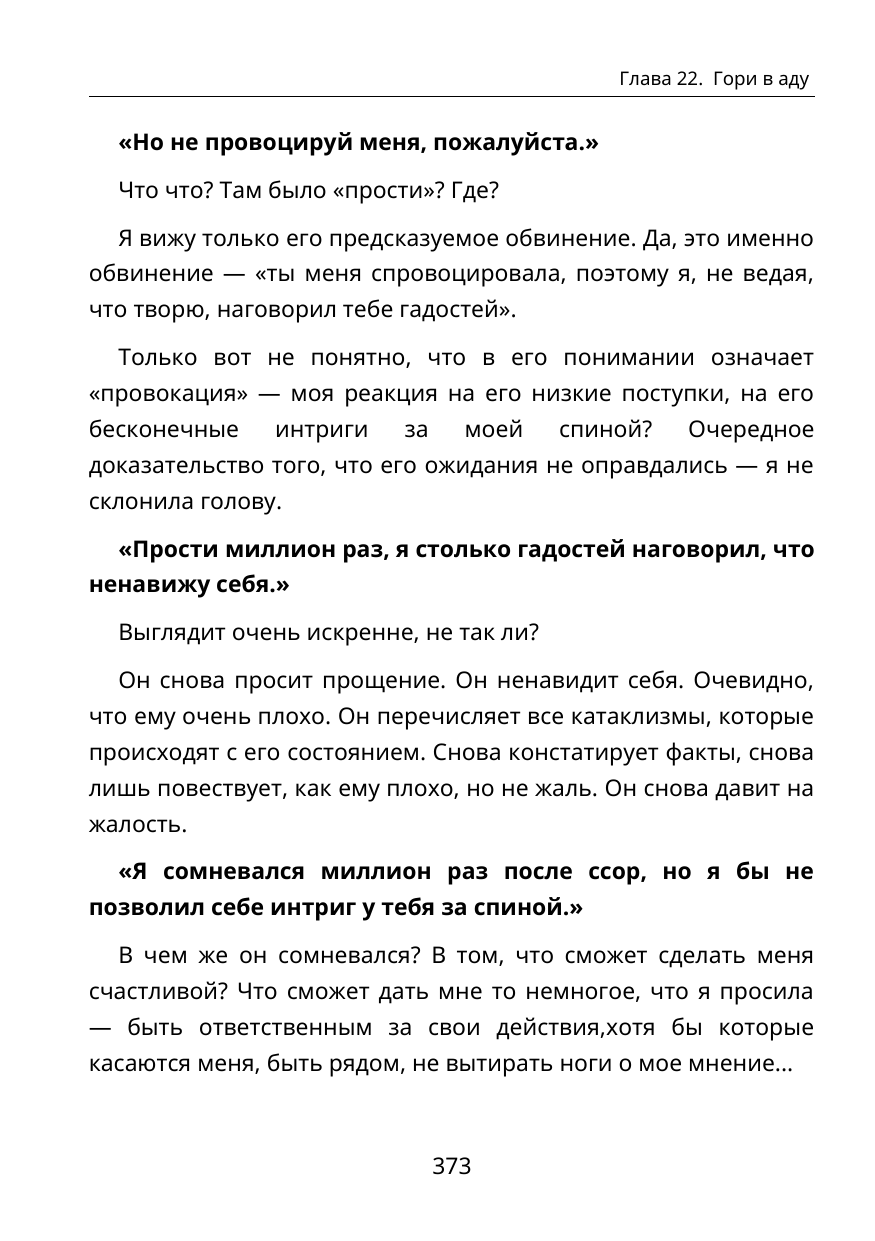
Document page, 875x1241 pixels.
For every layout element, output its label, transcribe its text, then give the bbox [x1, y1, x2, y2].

text В чем же он сомневался? В том, что сможет сделать меня счастливой? Что сможет дать мне то немногое, что я просила — быть ответственным за свои действия,хотя бы которые касаются меня, быть рядом, не вытирать ноги о мое мнение... [88, 939, 815, 1078]
text Что что? Там было «прости»? Где? [88, 174, 815, 205]
text «Прости миллион раз, я столько гадостей наговорил, что ненавижу себя.» [88, 532, 815, 600]
text Я вижу только его предсказуемое обвинение. Да, это именно обвинение — «ты меня спровоцировала, поэтому я, не ведая, что творю, наговорил тебе гадостей». [88, 221, 815, 324]
text Только вот не понятно, что в его понимании означает «провокация» — моя реакция на его низкие поступки, на его бесконечные интриги за моей спиной? Очередное доказательство того, что его ожидания не оправдались — я не склонила голову. [88, 341, 815, 516]
text «Я сомневался миллион раз после ссор, но я бы не позволил себе интриг у тебя за спиной.» [88, 855, 815, 922]
text Он снова просит прощение. Он ненавидит себя. Очевидно, что ему очень плохо. Он перечисляет все катаклизмы, которые происходят с его состоянием. Снова констатирует факты, снова лишь повествует, как ему плохо, но не жаль. Он снова давит на жалость. [88, 664, 815, 839]
text Выглядит очень искренне, не так ли? [88, 616, 815, 647]
text «Но не провоцируй меня, пожалуйста.» [88, 126, 815, 157]
